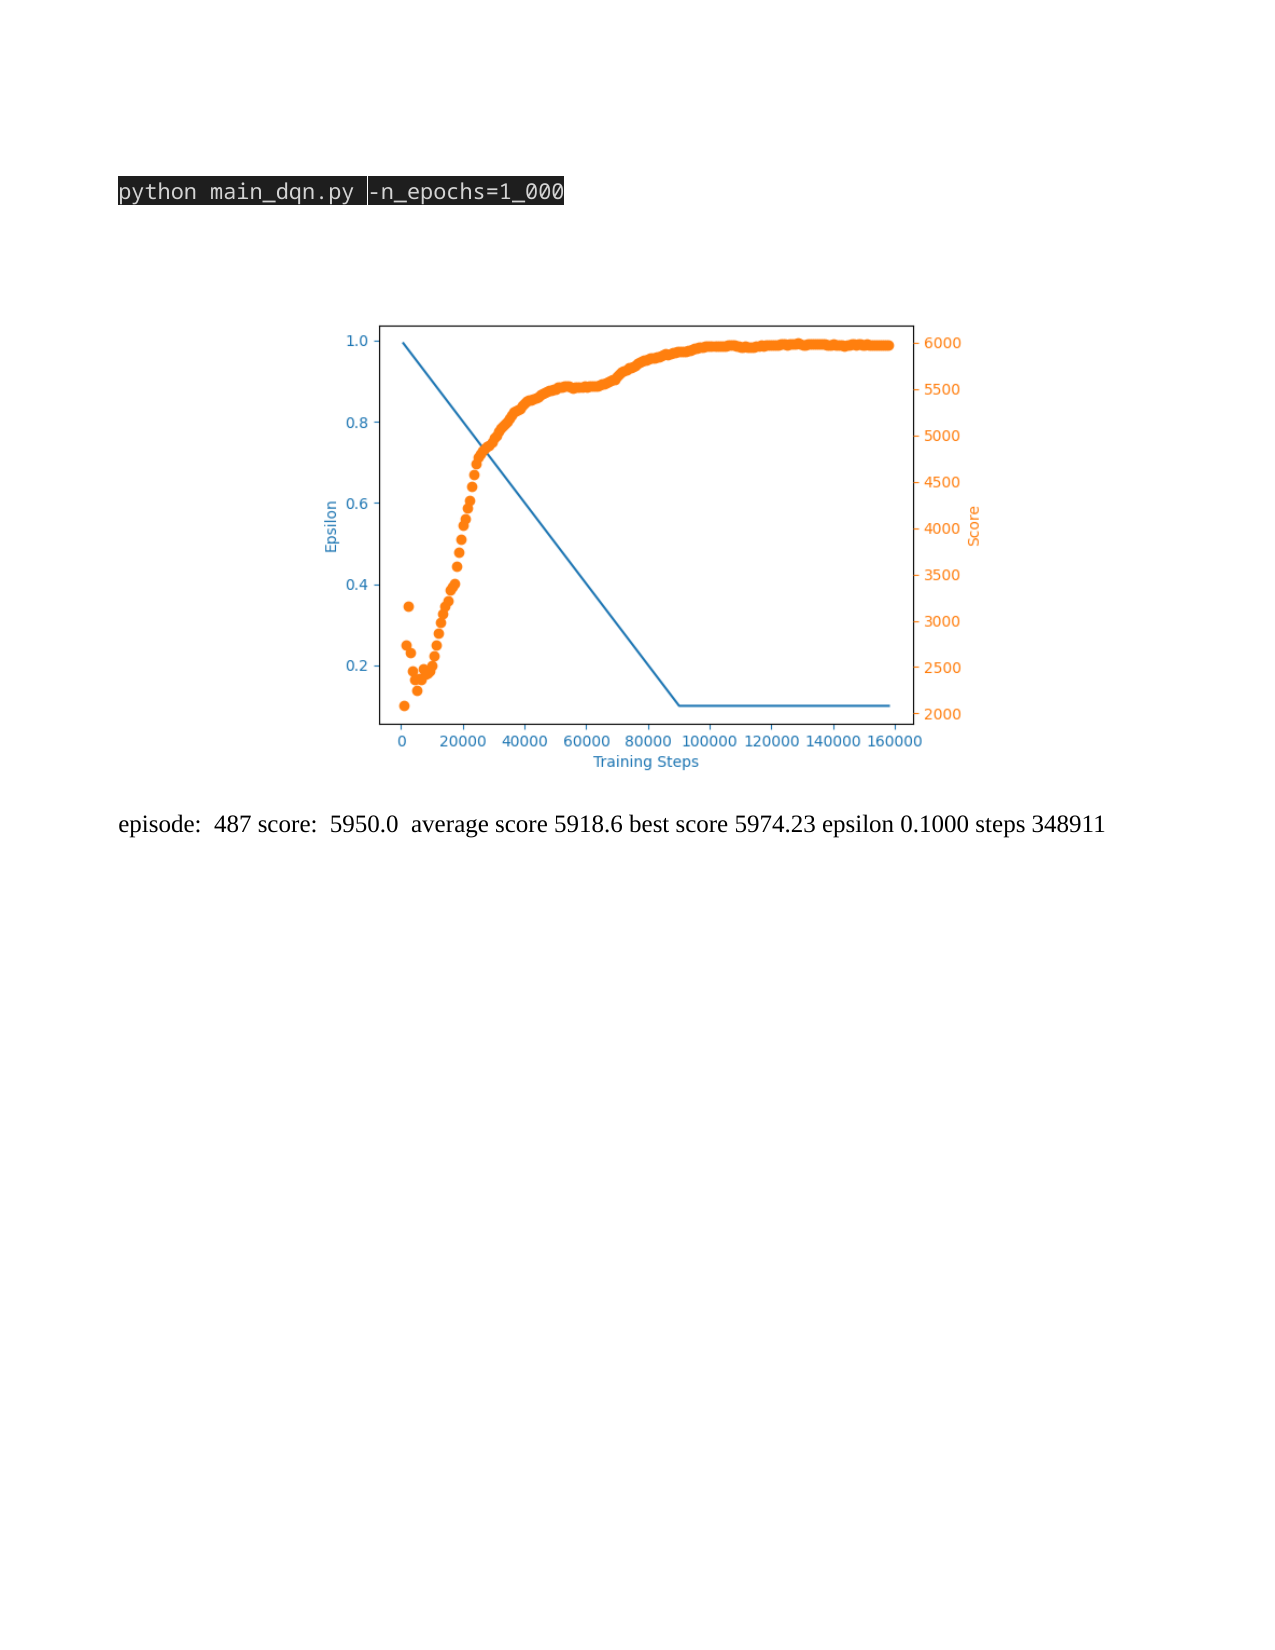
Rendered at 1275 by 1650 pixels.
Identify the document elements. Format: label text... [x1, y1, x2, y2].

picture [293, 263, 982, 781]
text python main_dqn.py -n_epochs=1_000 [118, 176, 1157, 205]
text episode: 487 score: 5950.0 average score 5918.6 best score 5974.23 epsilon 0.1000 steps 348911 [118, 809, 1157, 838]
